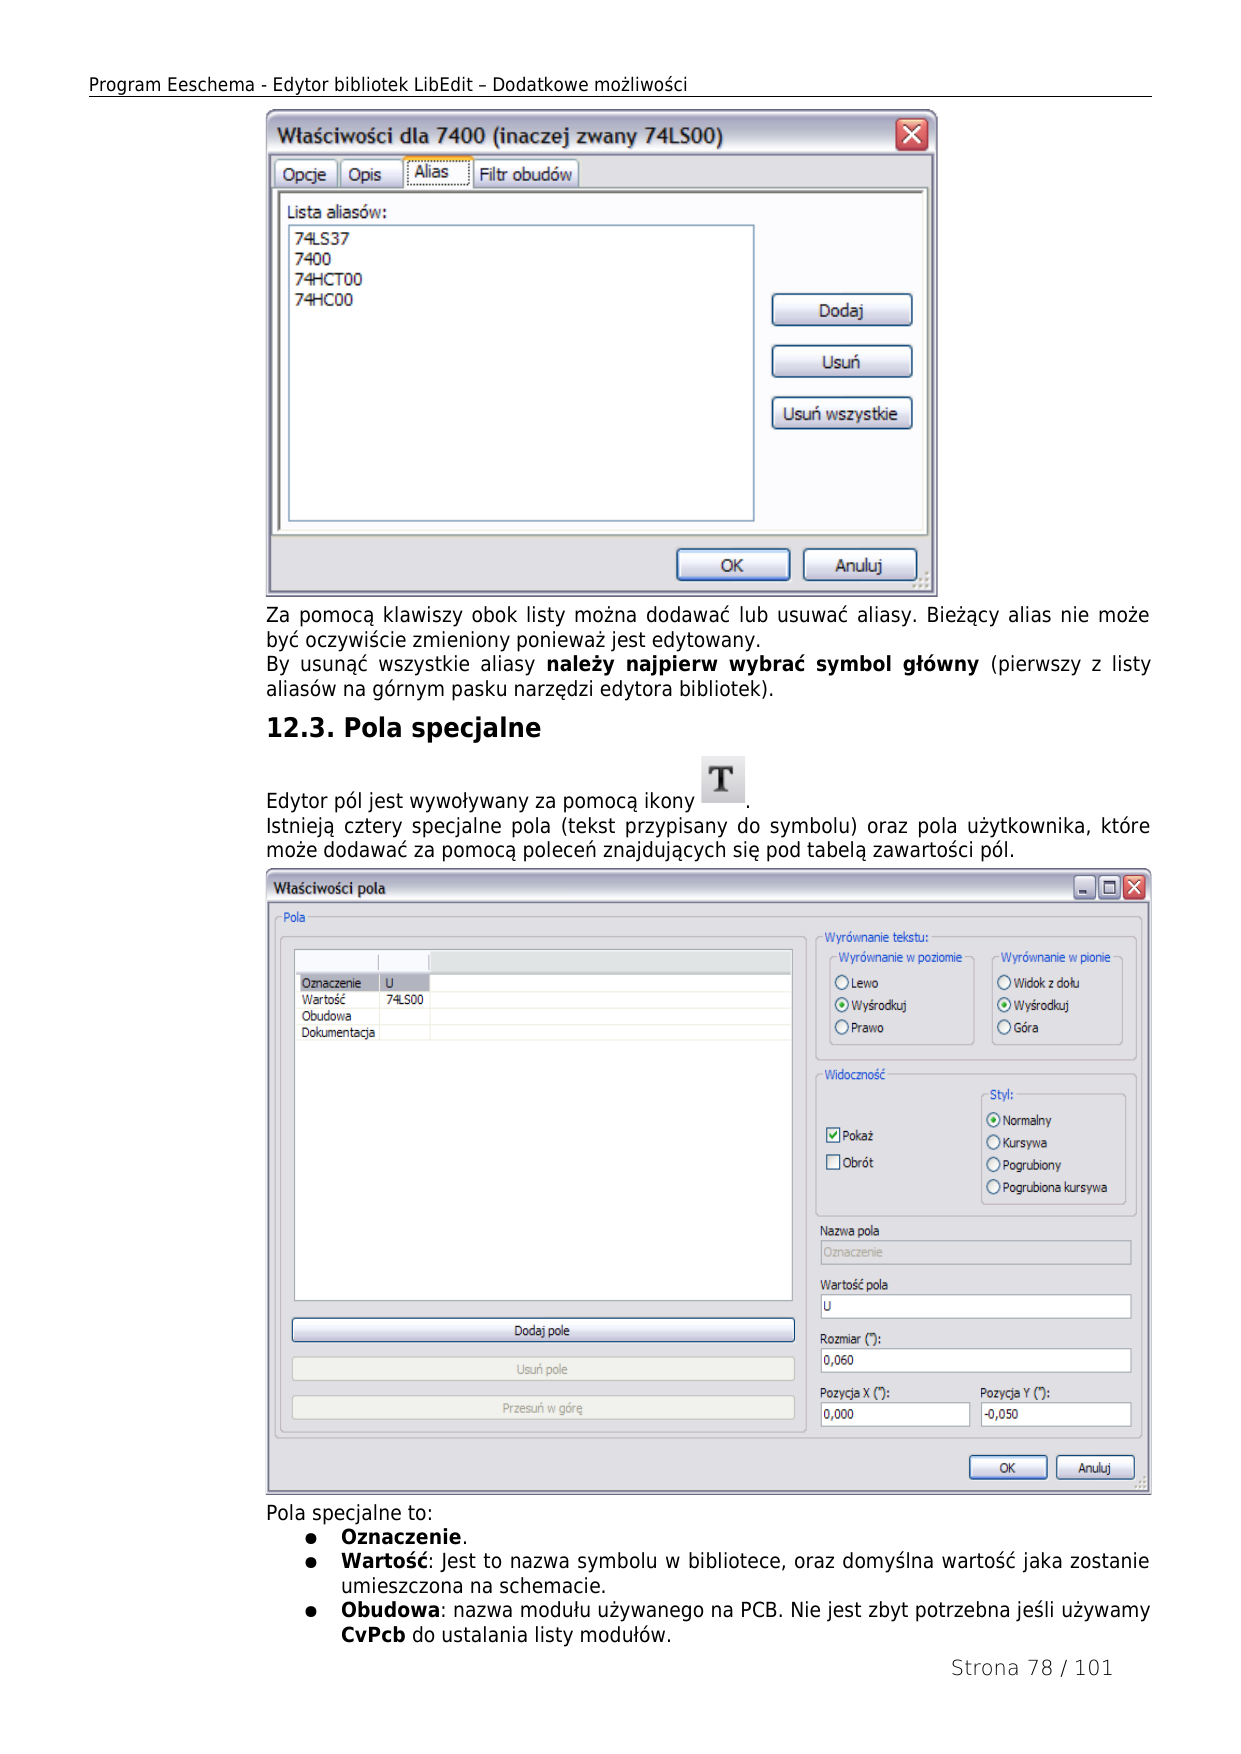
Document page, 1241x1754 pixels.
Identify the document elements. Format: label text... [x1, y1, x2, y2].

list Obudowa: nazwa modułu używanego na PCB. Nie jest zbyt potrzebna jeśli używamy CvPcb do ustalania listy modułów. [303, 1598, 1152, 1647]
text Istnieją cztery specjalne pola (tekst przypisany do symbolu) oraz pola użytkownika, które może dodawać za pomocą poleceń znajdujących się pod tabelą zawartości pól. [266, 814, 1152, 863]
list Wartość: Jest to nazwa symbolu w bibliotece, oraz domyślna wartość jaka zostanie umieszczona na schemacie. [303, 1549, 1152, 1598]
text Za pomocą klawiszy obok listy można dodawać lub usuwać aliasy. Bieżący alias nie może być oczywiście zmieniony ponieważ jest edytowany. [266, 603, 1152, 652]
picture [701, 756, 746, 803]
list Oznaczenie. [303, 1525, 1152, 1549]
text Pola specjalne to: [266, 1500, 1152, 1525]
subtitle Pola specjalne [266, 713, 1152, 744]
text Edytor pól jest wywoływany za pomocą ikony . [266, 750, 1152, 814]
picture [265, 868, 1152, 1495]
text By usunąć wszystkie aliasy należy najpierw wybrać symbol główny (pierwszy z listy aliasów na górnym pasku narzędzi edytora bibliotek). [266, 652, 1152, 701]
picture [265, 109, 938, 597]
